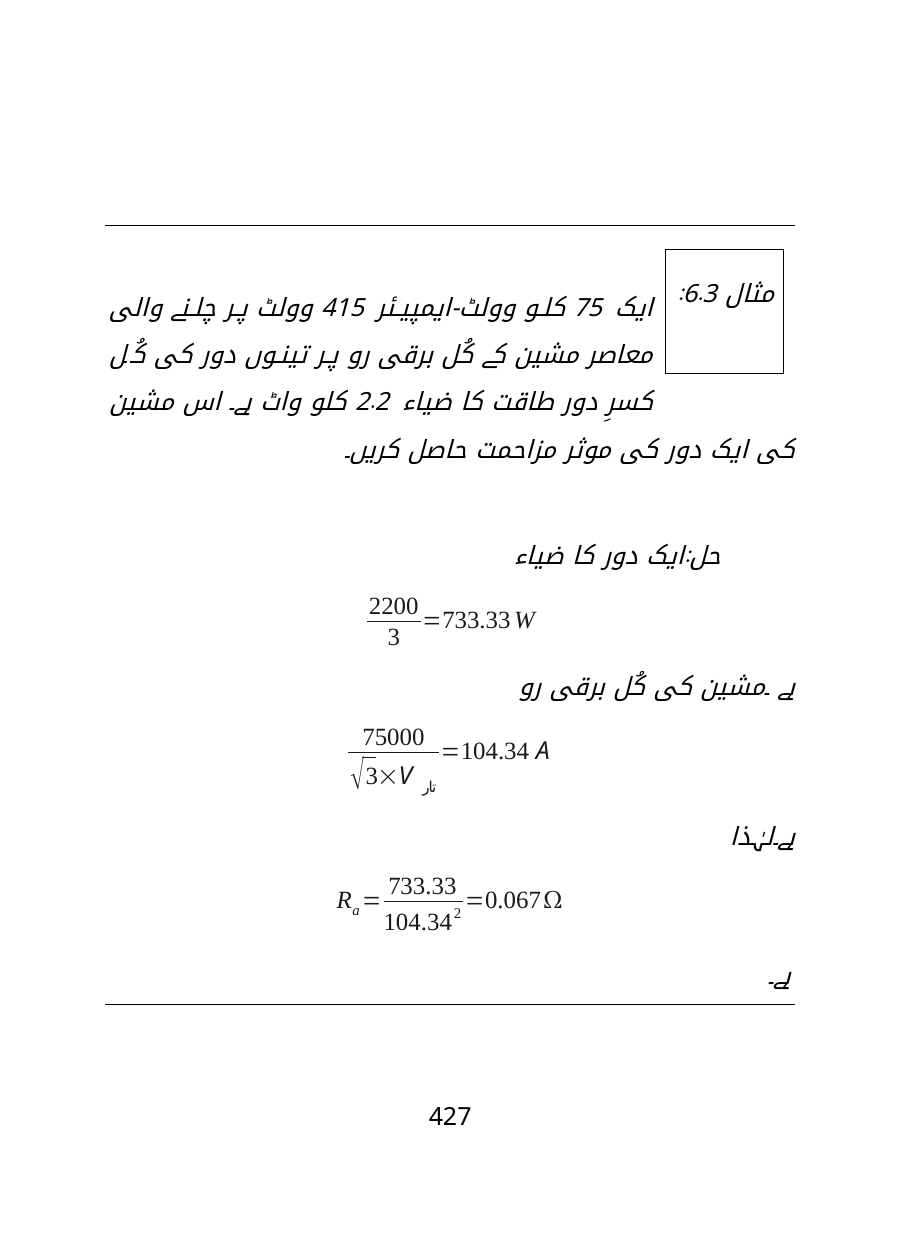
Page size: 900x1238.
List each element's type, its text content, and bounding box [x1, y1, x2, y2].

text ہے۔ [105, 948, 795, 1004]
text مثال 6.3: [673, 271, 774, 318]
text حل:ایک دور کا ضیاء [105, 532, 795, 580]
text ہے۔لہٰذا [105, 813, 795, 860]
text ہے ۔مشین کی کُل برقی رو [105, 664, 795, 711]
text ایک 75 کلو وولٹ-ایمپیئر 415 وولٹ پر چلنے والی معاصر مشین کے کُل برقی رو پر تینوں دور کی کُل کسرِ دور طاقت کا ضیاء 2.2 کلو واٹ ہے۔ اس مشین کی ایک دور کی موثر مزاحمت حاصل کریں۔ [105, 284, 795, 473]
